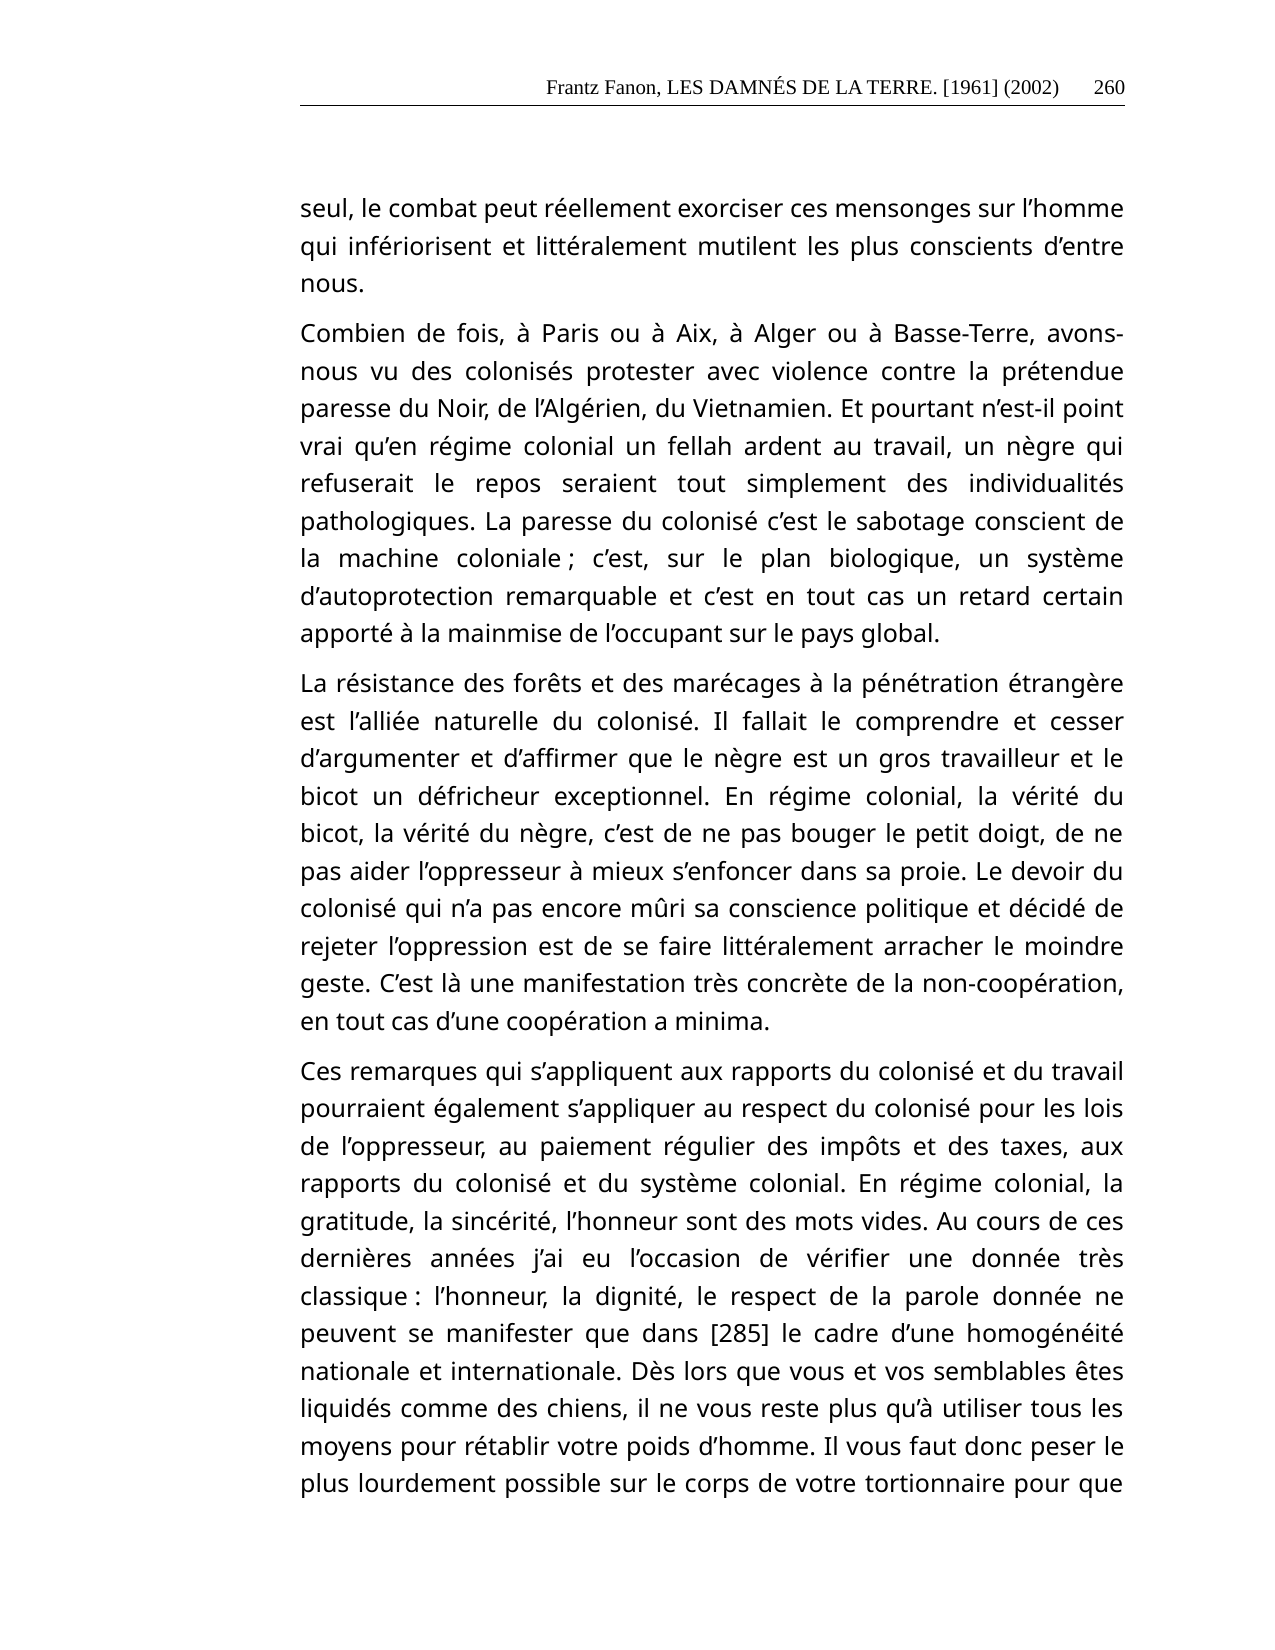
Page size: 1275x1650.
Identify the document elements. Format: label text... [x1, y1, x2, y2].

text La résistance des forêts et des marécages à la pénétration étrangère est l’alliée naturelle du colonisé. Il fallait le comprendre et cesser d’argumenter et d’affirmer que le nègre est un gros travailleur et le bicot un défricheur exceptionnel. En régime colonial, la vérité du bicot, la vérité du nègre, c’est de ne pas bouger le petit doigt, de ne pas aider l’oppresseur à mieux s’enfoncer dans sa proie. Le devoir du colonisé qui n’a pas encore mûri sa conscience politique et décidé de rejeter l’oppression est de se faire littéralement arracher le moindre geste. C’est là une manifestation très concrète de la non-coopération, en tout cas d’une coopération a minima. [300, 662, 1125, 1037]
text Combien de fois, à Paris ou à Aix, à Alger ou à Basse-Terre, avons-nous vu des colonisés protester avec violence contre la prétendue paresse du Noir, de l’Algérien, du Vietnamien. Et pourtant n’est-il point vrai qu’en régime colonial un fellah ardent au travail, un nègre qui refuserait le repos seraient tout simplement des individualités pathologiques. La paresse du colonisé c’est le sabotage conscient de la machine coloniale ; c’est, sur le plan biologique, un système d’autoprotection remarquable et c’est en tout cas un retard certain apporté à la mainmise de l’occupant sur le pays global. [300, 312, 1125, 650]
text Ces remarques qui s’appliquent aux rapports du colonisé et du travail pourraient également s’appliquer au respect du colonisé pour les lois de l’oppresseur, au paiement régulier des impôts et des taxes, aux rapports du colonisé et du système colonial. En régime colonial, la gratitude, la sincérité, l’honneur sont des mots vides. Au cours de ces dernières années j’ai eu l’occasion de vérifier une donnée très classique : l’honneur, la dignité, le respect de la parole donnée ne peuvent se manifester que dans [285] le cadre d’une homogénéité nationale et internationale. Dès lors que vous et vos semblables êtes liquidés comme des chiens, il ne vous reste plus qu’à utiliser tous les moyens pour rétablir votre poids d’homme. Il vous faut donc peser le plus lourdement possible sur le corps de votre tortionnaire pour que [300, 1050, 1125, 1500]
text seul, le combat peut réellement exorciser ces mensonges sur l’homme qui infériorisent et littéralement mutilent les plus conscients d’entre nous. [300, 187, 1125, 300]
